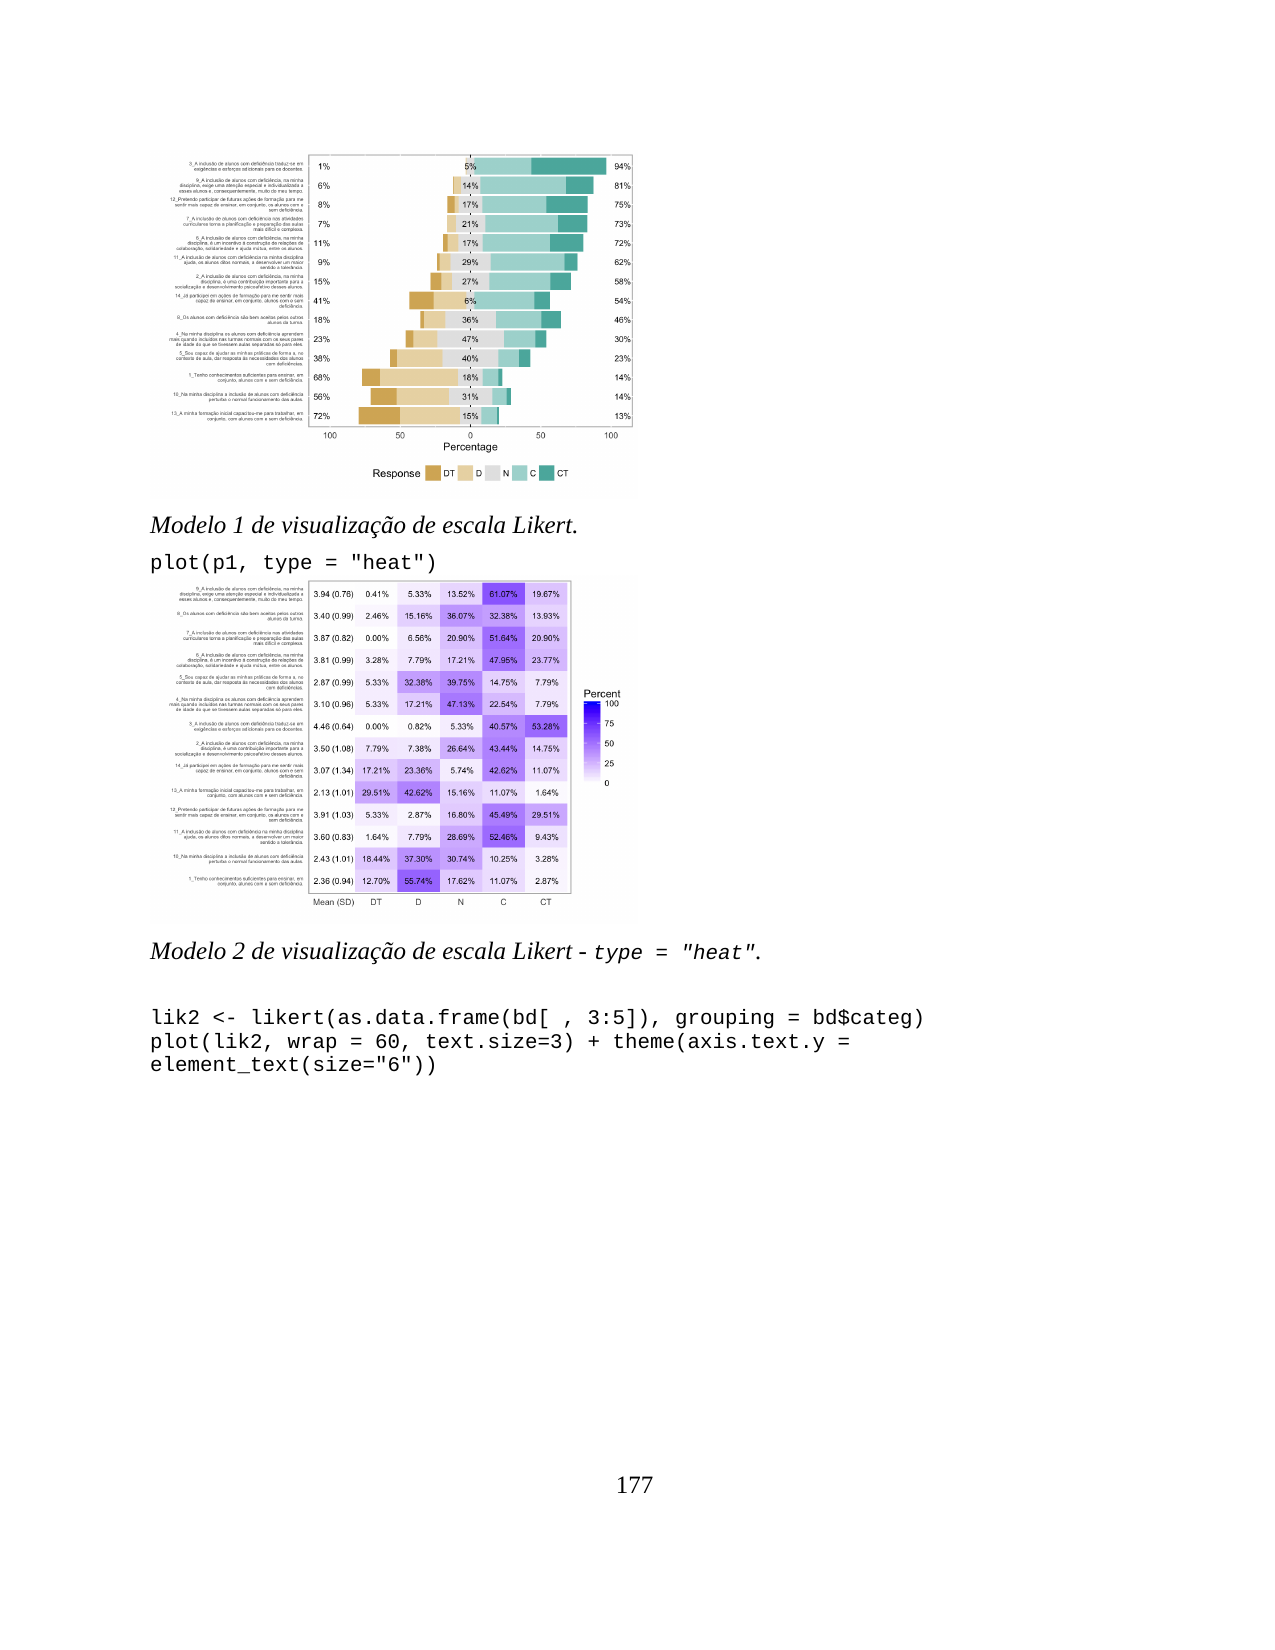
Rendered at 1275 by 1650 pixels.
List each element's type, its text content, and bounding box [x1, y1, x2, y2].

text plot(p1, type = "heat") [150, 552, 1125, 576]
text Modelo 1 de visualização de escala Likert. [150, 511, 1125, 539]
text plot(lik2, wrap = 60, text.size=3) + theme(axis.text.y = element_text(size="6")) [150, 1031, 1125, 1078]
text Modelo 2 de visualização de escala Likert - type = "heat". [150, 936, 1125, 966]
text lik2 <- likert(as.data.frame(bd[ , 3:5]), grouping = bd$categ) [150, 1007, 1125, 1031]
picture [150, 150, 638, 499]
picture [150, 575, 638, 924]
